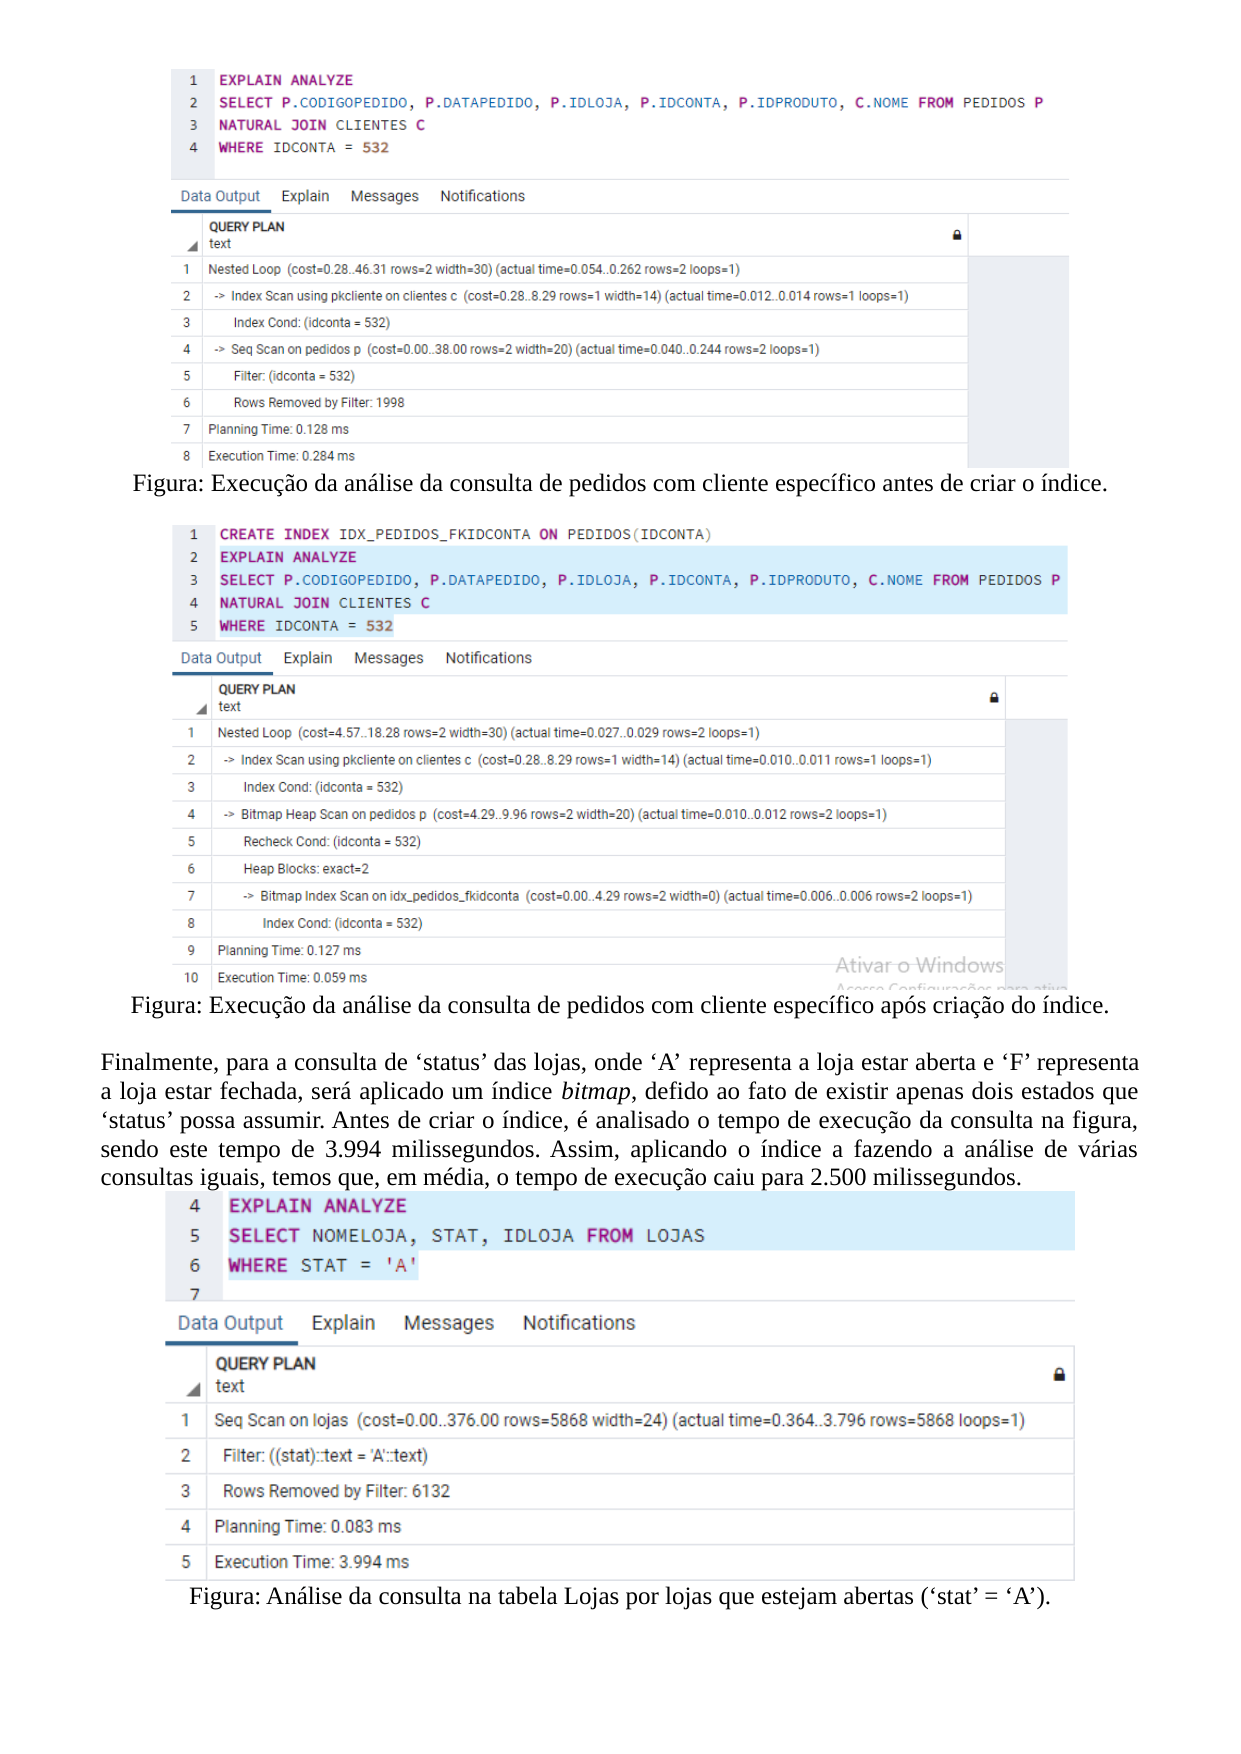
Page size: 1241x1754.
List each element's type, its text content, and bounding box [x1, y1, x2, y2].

text Figura: Análise da consulta na tabela Lojas por lojas que estejam abertas (‘stat’ = ‘A’). [100, 1581, 1140, 1609]
text Finalmente, para a consulta de ‘status’ das lojas, onde ‘A’ representa a loja estar aberta e ‘F’ representa a loja estar fechada, será aplicado um índice bitmap, defido ao fato de existir apenas dois estados que ‘status’ possa assumir. Antes de criar o índice, é analisado o tempo de execução da consulta na figura, sendo este tempo de 3.994 milissegundos. Assim, aplicando o índice a fazendo a análise de várias consultas iguais, temos que, em média, o tempo de execução caiu para 2.500 milissegundos. [100, 1047, 1140, 1191]
text Figura: Execução da análise da consulta de pedidos com cliente específico antes de criar o índice. [100, 468, 1140, 497]
text Figura: Execução da análise da consulta de pedidos com cliente específico após criação do índice. [100, 990, 1140, 1019]
